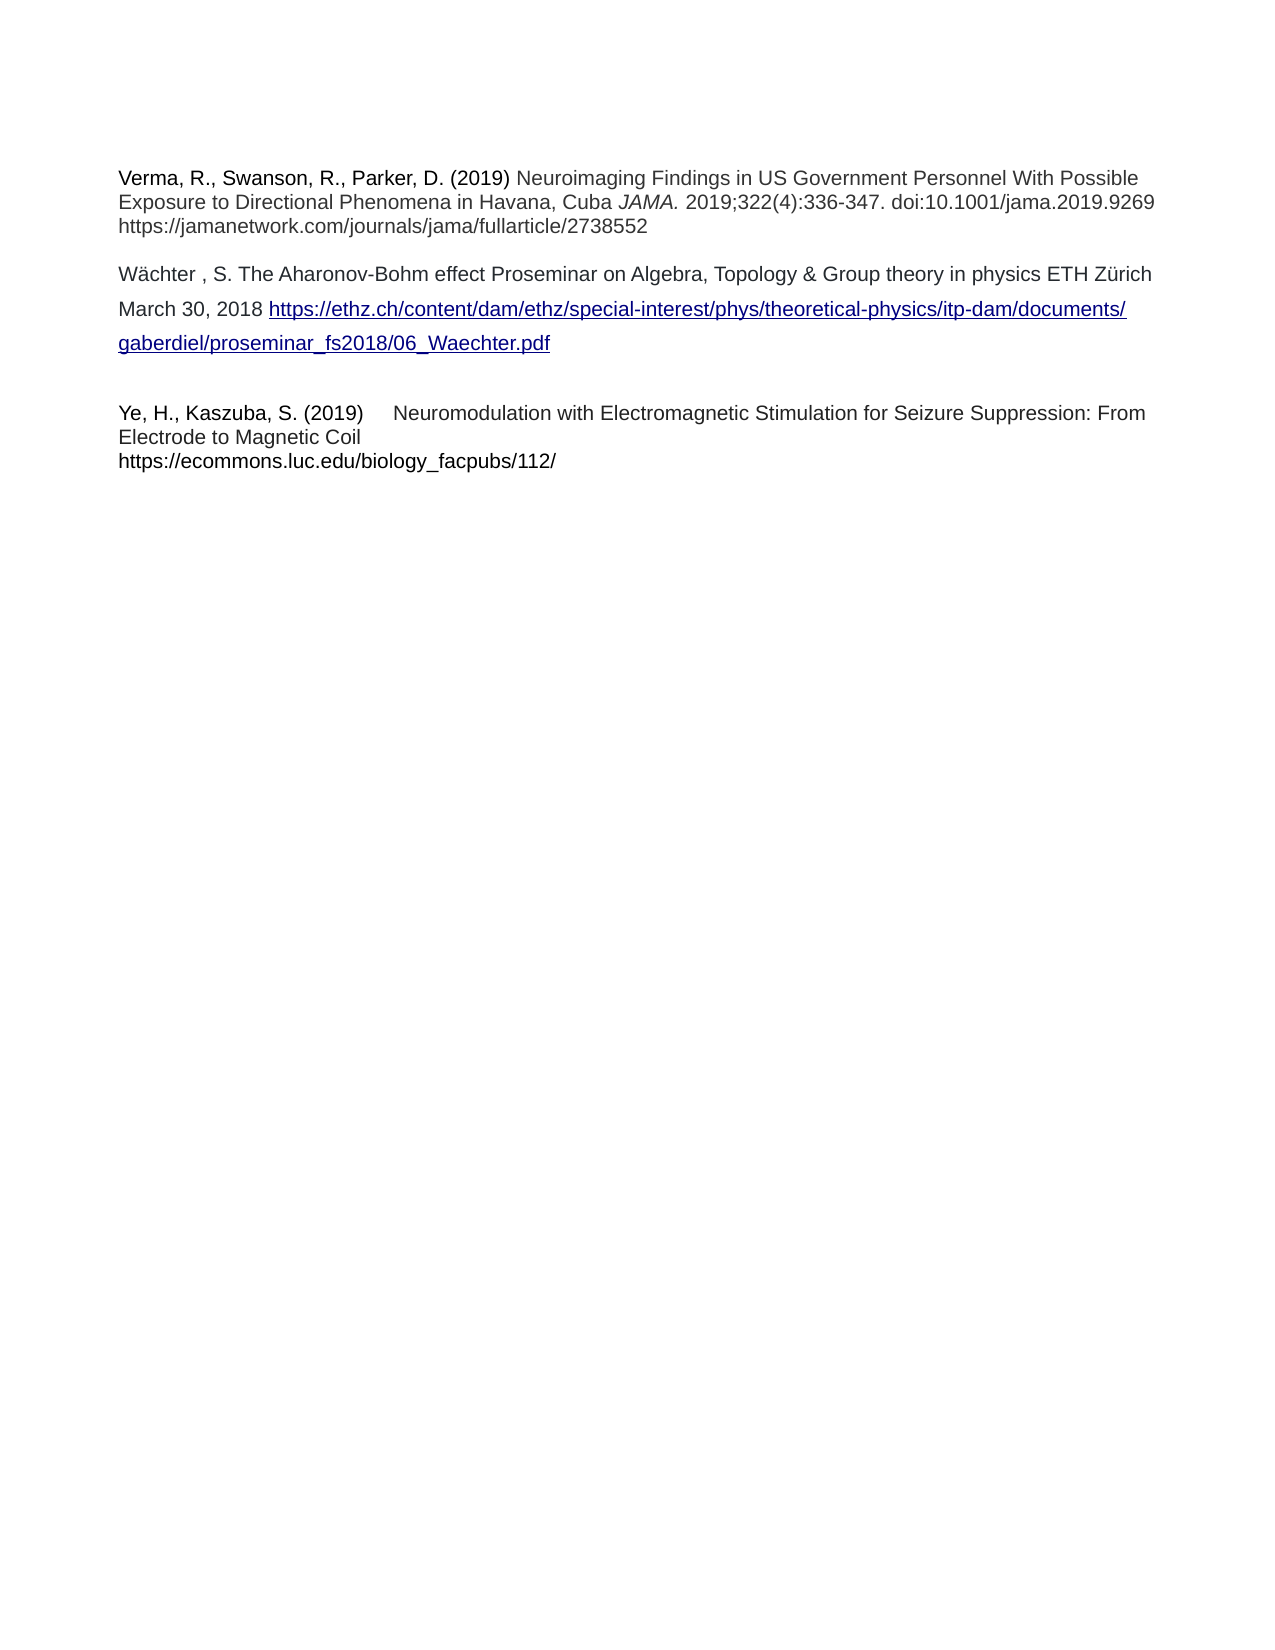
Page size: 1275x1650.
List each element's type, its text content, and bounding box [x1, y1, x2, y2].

text Verma, R., Swanson, R., Parker, D. (2019) Neuroimaging Findings in US Government Personnel With Possible Exposure to Directional Phenomena in Havana, Cuba JAMA. 2019;322(4):336-347. doi:10.1001/jama.2019.9269 https://jamanetwork.com/journals/jama/fullarticle/2738552 [118, 166, 1157, 238]
text Wächter , S. The Aharonov-Bohm effect Proseminar on Algebra, Topology & Group theory in physics ETH Zürich March 30, 2018 https://ethz.ch/content/dam/ethz/special-interest/phys/theoretical-physics/itp-dam/documents/gaberdiel/proseminar_fs2018/06_Waechter.pdf [118, 262, 1157, 355]
text https://ecommons.luc.edu/biology_facpubs/112/ [118, 448, 1157, 472]
text Ye, H., Kaszuba, S. (2019) Neuromodulation with Electromagnetic Stimulation for Seizure Suppression: From Electrode to Magnetic Coil [118, 401, 1157, 448]
